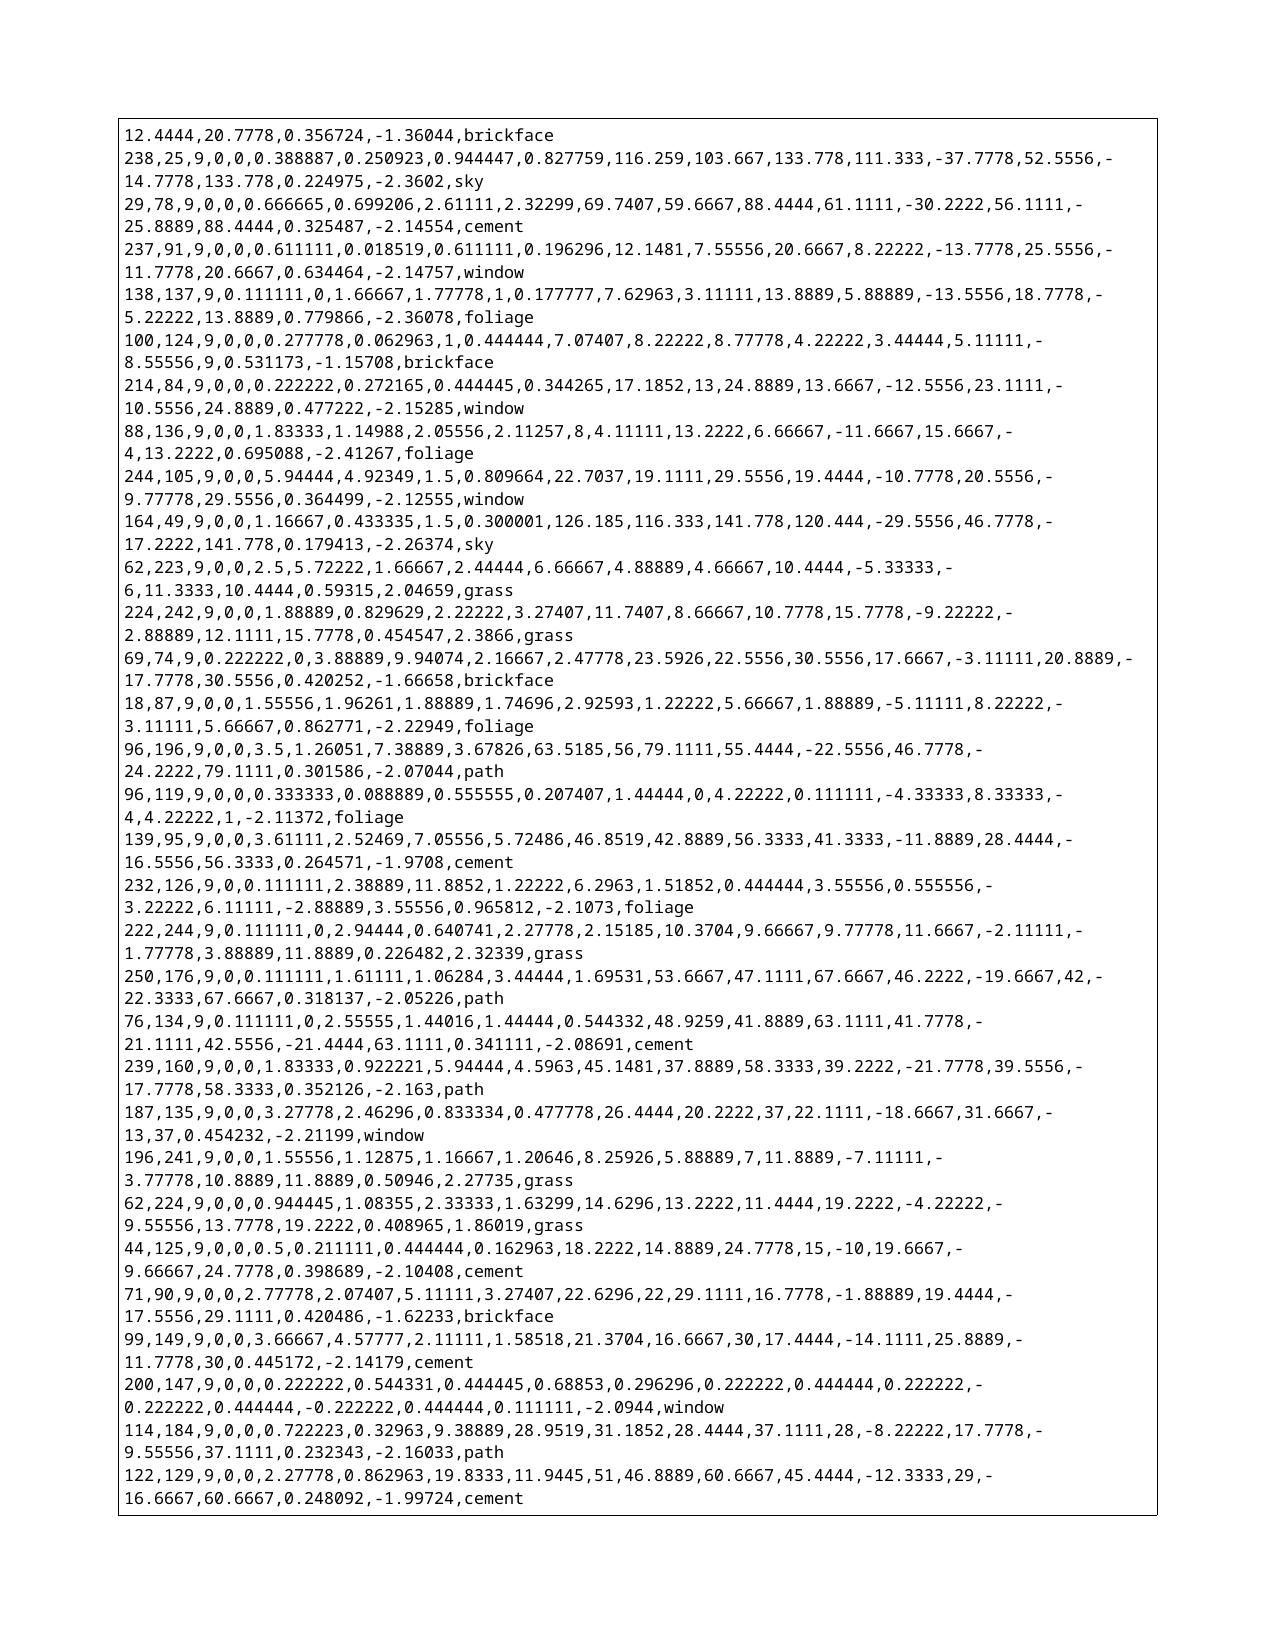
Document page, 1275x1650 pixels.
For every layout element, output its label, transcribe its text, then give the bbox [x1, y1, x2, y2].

table_header 12.4444,20.7778,0.356724,-1.36044,brickface 238,25,9,0,0,0.388887,0.250923,0.944447,0.827759,116.259,103.667,133.778,111.333,-37.7778,52.5556,-14.7778,133.778,0.224975,-2.3602,sky 29,78,9,0,0,0.666665,0.699206,2.61111,2.32299,69.7407,59.6667,88.4444,61.1111,-30.2222,56.1111,-25.8889,88.4444,0.325487,-2.14554,cement 237,91,9,0,0,0.611111,0.018519,0.611111,0.196296,12.1481,7.55556,20.6667,8.22222,-13.7778,25.5556,-11.7778,20.6667,0.634464,-2.14757,window 138,137,9,0.111111,0,1.66667,1.77778,1,0.177777,7.62963,3.11111,13.8889,5.88889,-13.5556,18.7778,-5.22222,13.8889,0.779866,-2.36078,foliage 100,124,9,0,0,0.277778,0.062963,1,0.444444,7.07407,8.22222,8.77778,4.22222,3.44444,5.11111,-8.55556,9,0.531173,-1.15708,brickface 214,84,9,0,0,0.222222,0.272165,0.444445,0.344265,17.1852,13,24.8889,13.6667,-12.5556,23.1111,-10.5556,24.8889,0.477222,-2.15285,window 88,136,9,0,0,1.83333,1.14988,2.05556,2.11257,8,4.11111,13.2222,6.66667,-11.6667,15.6667,-4,13.2222,0.695088,-2.41267,foliage 244,105,9,0,0,5.94444,4.92349,1.5,0.809664,22.7037,19.1111,29.5556,19.4444,-10.7778,20.5556,-9.77778,29.5556,0.364499,-2.12555,window 164,49,9,0,0,1.16667,0.433335,1.5,0.300001,126.185,116.333,141.778,120.444,-29.5556,46.7778,-17.2222,141.778,0.179413,-2.26374,sky 62,223,9,0,0,2.5,5.72222,1.66667,2.44444,6.66667,4.88889,4.66667,10.4444,-5.33333,-6,11.3333,10.4444,0.59315,2.04659,grass 224,242,9,0,0,1.88889,0.829629,2.22222,3.27407,11.7407,8.66667,10.7778,15.7778,-9.22222,-2.88889,12.1111,15.7778,0.454547,2.3866,grass 69,74,9,0.222222,0,3.88889,9.94074,2.16667,2.47778,23.5926,22.5556,30.5556,17.6667,-3.11111,20.8889,-17.7778,30.5556,0.420252,-1.66658,brickface 18,87,9,0,0,1.55556,1.96261,1.88889,1.74696,2.92593,1.22222,5.66667,1.88889,-5.11111,8.22222,-3.11111,5.66667,0.862771,-2.22949,foliage 96,196,9,0,0,3.5,1.26051,7.38889,3.67826,63.5185,56,79.1111,55.4444,-22.5556,46.7778,-24.2222,79.1111,0.301586,-2.07044,path 96,119,9,0,0,0.333333,0.088889,0.555555,0.207407,1.44444,0,4.22222,0.111111,-4.33333,8.33333,-4,4.22222,1,-2.11372,foliage 139,95,9,0,0,3.61111,2.52469,7.05556,5.72486,46.8519,42.8889,56.3333,41.3333,-11.8889,28.4444,-16.5556,56.3333,0.264571,-1.9708,cement 232,126,9,0,0.111111,2.38889,11.8852,1.22222,6.2963,1.51852,0.444444,3.55556,0.555556,-3.22222,6.11111,-2.88889,3.55556,0.965812,-2.1073,foliage 222,244,9,0.111111,0,2.94444,0.640741,2.27778,2.15185,10.3704,9.66667,9.77778,11.6667,-2.11111,-1.77778,3.88889,11.8889,0.226482,2.32339,grass 250,176,9,0,0.111111,1.61111,1.06284,3.44444,1.69531,53.6667,47.1111,67.6667,46.2222,-19.6667,42,-22.3333,67.6667,0.318137,-2.05226,path 76,134,9,0.111111,0,2.55555,1.44016,1.44444,0.544332,48.9259,41.8889,63.1111,41.7778,-21.1111,42.5556,-21.4444,63.1111,0.341111,-2.08691,cement 239,160,9,0,0,1.83333,0.922221,5.94444,4.5963,45.1481,37.8889,58.3333,39.2222,-21.7778,39.5556,-17.7778,58.3333,0.352126,-2.163,path 187,135,9,0,0,3.27778,2.46296,0.833334,0.477778,26.4444,20.2222,37,22.1111,-18.6667,31.6667,-13,37,0.454232,-2.21199,window 196,241,9,0,0,1.55556,1.12875,1.16667,1.20646,8.25926,5.88889,7,11.8889,-7.11111,-3.77778,10.8889,11.8889,0.50946,2.27735,grass 62,224,9,0,0,0.944445,1.08355,2.33333,1.63299,14.6296,13.2222,11.4444,19.2222,-4.22222,-9.55556,13.7778,19.2222,0.408965,1.86019,grass 44,125,9,0,0,0.5,0.211111,0.444444,0.162963,18.2222,14.8889,24.7778,15,-10,19.6667,-9.66667,24.7778,0.398689,-2.10408,cement 71,90,9,0,0,2.77778,2.07407,5.11111,3.27407,22.6296,22,29.1111,16.7778,-1.88889,19.4444,-17.5556,29.1111,0.420486,-1.62233,brickface 99,149,9,0,0,3.66667,4.57777,2.11111,1.58518,21.3704,16.6667,30,17.4444,-14.1111,25.8889,-11.7778,30,0.445172,-2.14179,cement 200,147,9,0,0,0.222222,0.544331,0.444445,0.68853,0.296296,0.222222,0.444444,0.222222,-0.222222,0.444444,-0.222222,0.444444,0.111111,-2.0944,window 114,184,9,0,0,0.722223,0.32963,9.38889,28.9519,31.1852,28.4444,37.1111,28,-8.22222,17.7778,-9.55556,37.1111,0.232343,-2.16033,path 122,129,9,0,0,2.27778,0.862963,19.8333,11.9445,51,46.8889,60.6667,45.4444,-12.3333,29,-16.6667,60.6667,0.248092,-1.99724,cement [119, 119, 1157, 1515]
